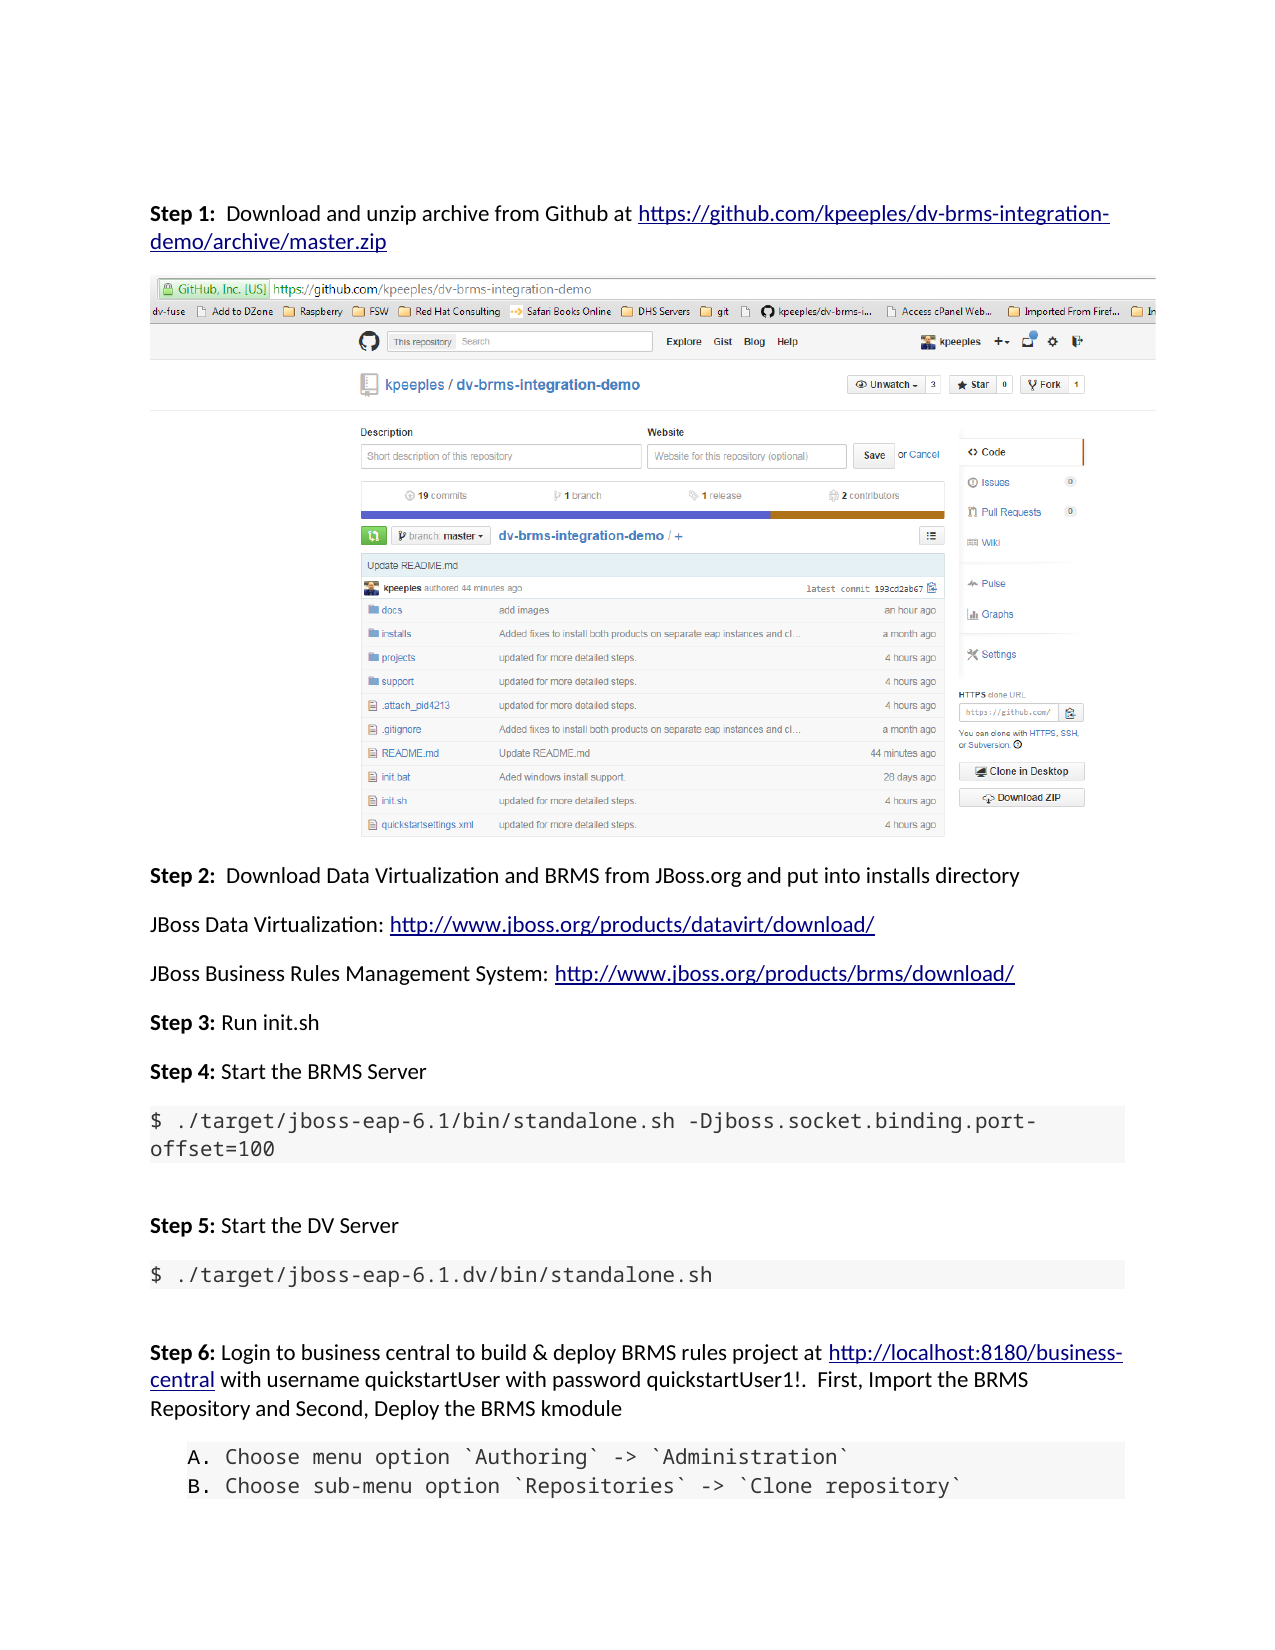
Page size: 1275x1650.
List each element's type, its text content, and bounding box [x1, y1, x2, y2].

text JBoss Business Rules Management System: http://www.jboss.org/products/brms/download/ [150, 959, 1125, 987]
text Step 6: Login to business central to build & deploy BRMS rules project at http://localhost:8180/business-central with username quickstartUser with password quickstartUser1!. First, Import the BRMS Repository and Second, Deploy the BRMS kmodule [150, 1338, 1125, 1422]
text $ ./target/jboss-eap-6.1/bin/standalone.sh -Djboss.socket.binding.port-offset=100 [150, 1106, 1125, 1163]
text Step 3: Run init.sh [150, 1008, 1125, 1036]
list Choose menu option `Authoring` -> `Administration` [187, 1442, 1125, 1471]
text Step 1: Download and unzip archive from Github at https://github.com/kpeeples/dv-brms-integration-demo/archive/master.zip [150, 199, 1125, 255]
text Step 4: Start the BRMS Server [150, 1057, 1125, 1085]
text Step 2: Download Data Virtualization and BRMS from JBoss.org and put into installs directory [150, 861, 1125, 889]
text JBoss Data Virtualization: http://www.jboss.org/products/datavirt/download/ [150, 910, 1125, 938]
text $ ./target/jboss-eap-6.1.dv/bin/standalone.sh [150, 1260, 1125, 1289]
text Step 5: Start the DV Server [150, 1211, 1125, 1239]
list Choose sub-menu option `Repositories` -> `Clone repository` [187, 1471, 1125, 1499]
